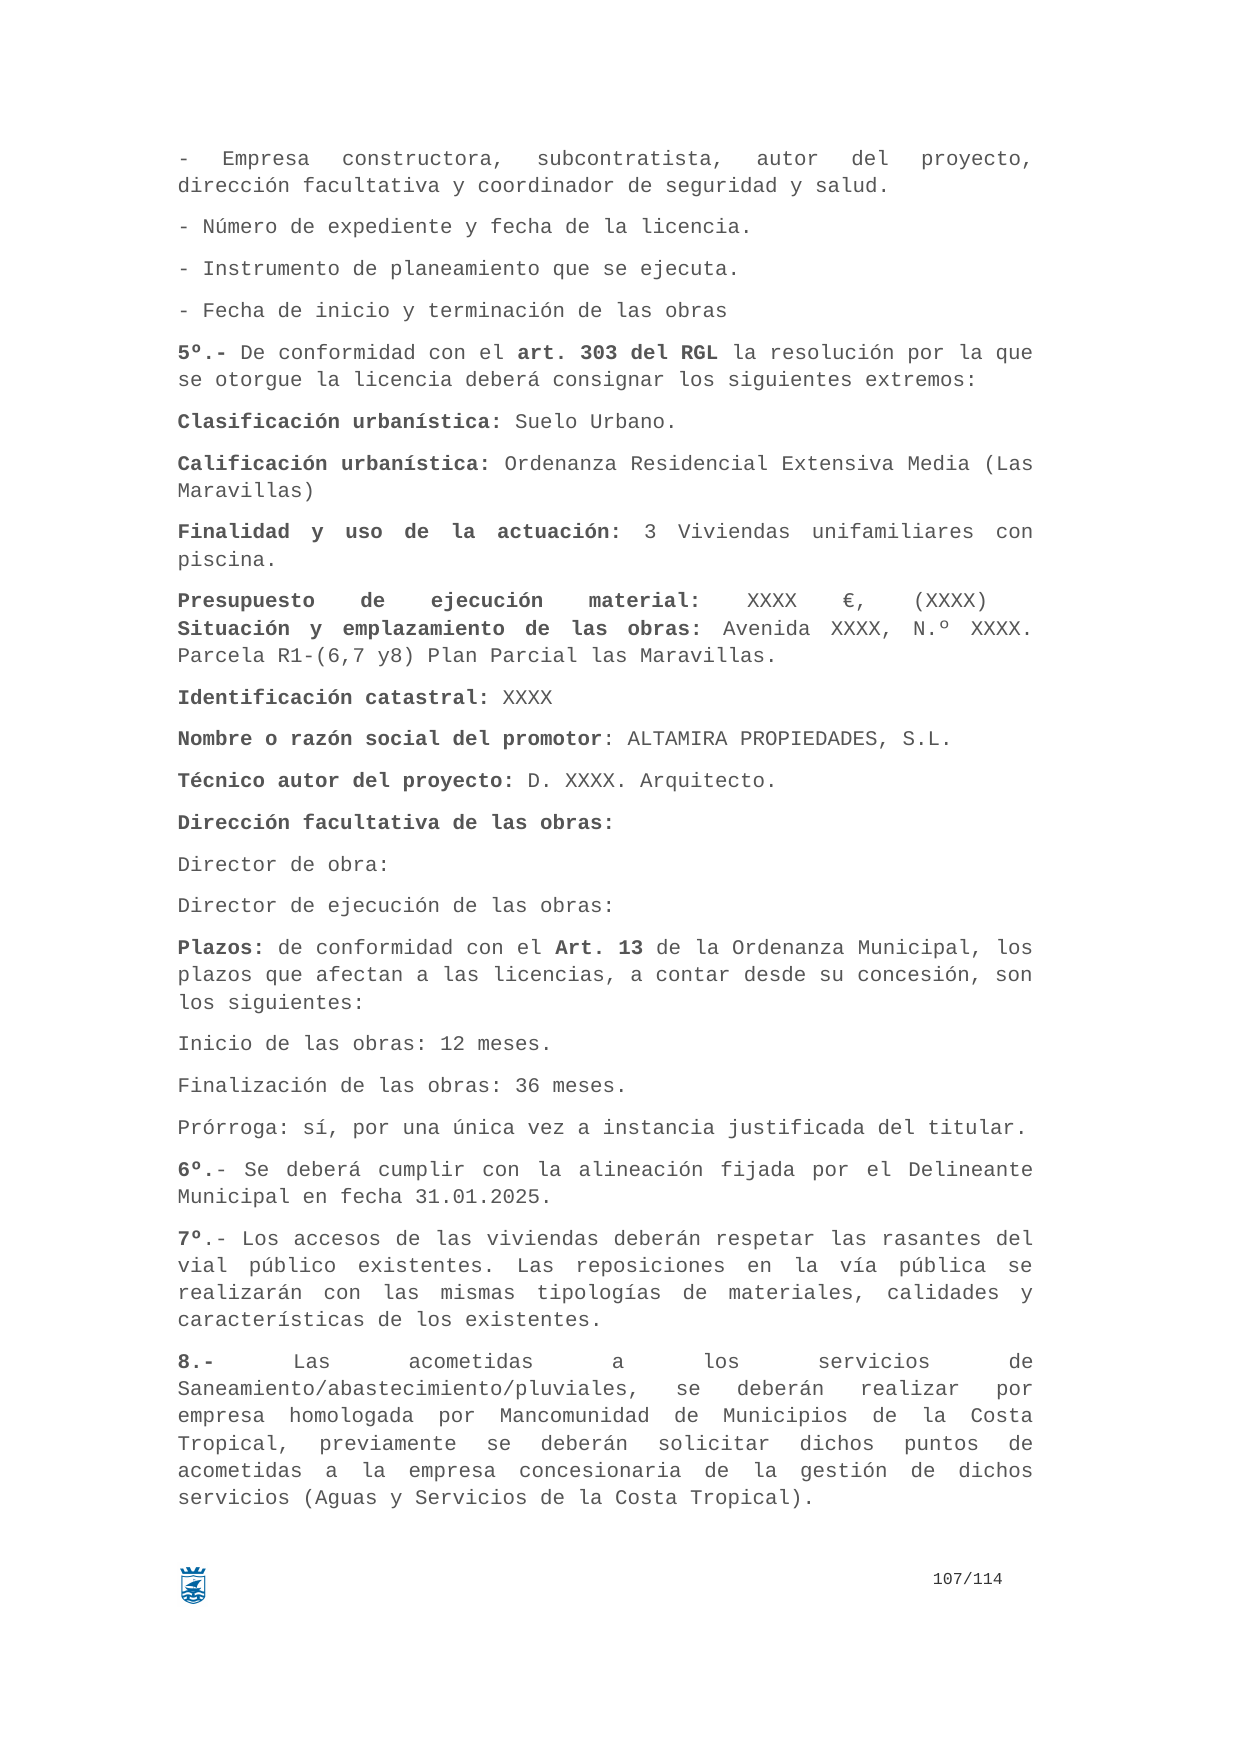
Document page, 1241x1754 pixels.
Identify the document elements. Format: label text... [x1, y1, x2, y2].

text Dirección facultativa de las obras: [177, 812, 1033, 836]
text 6º.- Se deberá cumplir con la alineación fijada por el Delineante Municipal en fecha 31.01.2025. [177, 1159, 1033, 1209]
text - Fecha de inicio y terminación de las obras [177, 300, 1033, 324]
picture [177, 1562, 208, 1607]
text Plazos: de conformidad con el Art. 13 de la Ordenanza Municipal, los plazos que afectan a las licencias, a contar desde su concesión, son los siguientes: [177, 937, 1033, 1015]
text - Número de expediente y fecha de la licencia. [177, 217, 1033, 240]
text - Instrumento de planeamiento que se ejecuta. [177, 258, 1033, 282]
text 5º.- De conformidad con el art. 303 del RGL la resolución por la que se otorgue la licencia deberá consignar los siguientes extremos: [177, 342, 1033, 393]
text Inicio de las obras: 12 meses. [177, 1033, 1033, 1057]
text Clasificación urbanística: Suelo Urbano. [177, 411, 1033, 434]
text - Empresa constructora, subcontratista, autor del proyecto, dirección facultativa y coordinador de seguridad y salud. [177, 148, 1033, 198]
text Presupuesto de ejecución material: XXXX €, (XXXX) Situación y emplazamiento de las obras: Avenida XXXX, N.º XXXX. Parcela R1-(6,7 y8) Plan Parcial las Maravillas. [177, 591, 1033, 668]
text Calificación urbanística: Ordenanza Residencial Extensiva Media (Las Maravillas) [177, 453, 1033, 503]
text Prórroga: sí, por una única vez a instancia justificada del titular. [177, 1117, 1033, 1141]
text Finalidad y uso de la actuación: 3 Viviendas unifamiliares con piscina. [177, 522, 1033, 572]
text Nombre o razón social del promotor: ALTAMIRA PROPIEDADES, S.L. [177, 728, 1033, 752]
text Director de obra: [177, 854, 1033, 877]
text Director de ejecución de las obras: [177, 896, 1033, 919]
text 7º.- Los accesos de las viviendas deberán respetar las rasantes del vial público existentes. Las reposiciones en la vía pública se realizarán con las mismas tipologías de materiales, calidades y características de los existentes. [177, 1228, 1033, 1333]
text Identificación catastral: XXXX [177, 687, 1033, 710]
text Finalización de las obras: 36 meses. [177, 1075, 1033, 1099]
text 8.- Las acometidas a los servicios de Saneamiento/abastecimiento/pluviales, se deberán realizar por empresa homologada por Mancomunidad de Municipios de la Costa Tropical, previamente se deberán solicitar dichos puntos de acometidas a la empresa concesionaria de la gestión de dichos servicios (Aguas y Servicios de la Costa Tropical). [177, 1351, 1033, 1511]
text Técnico autor del proyecto: D. XXXX. Arquitecto. [177, 770, 1033, 794]
